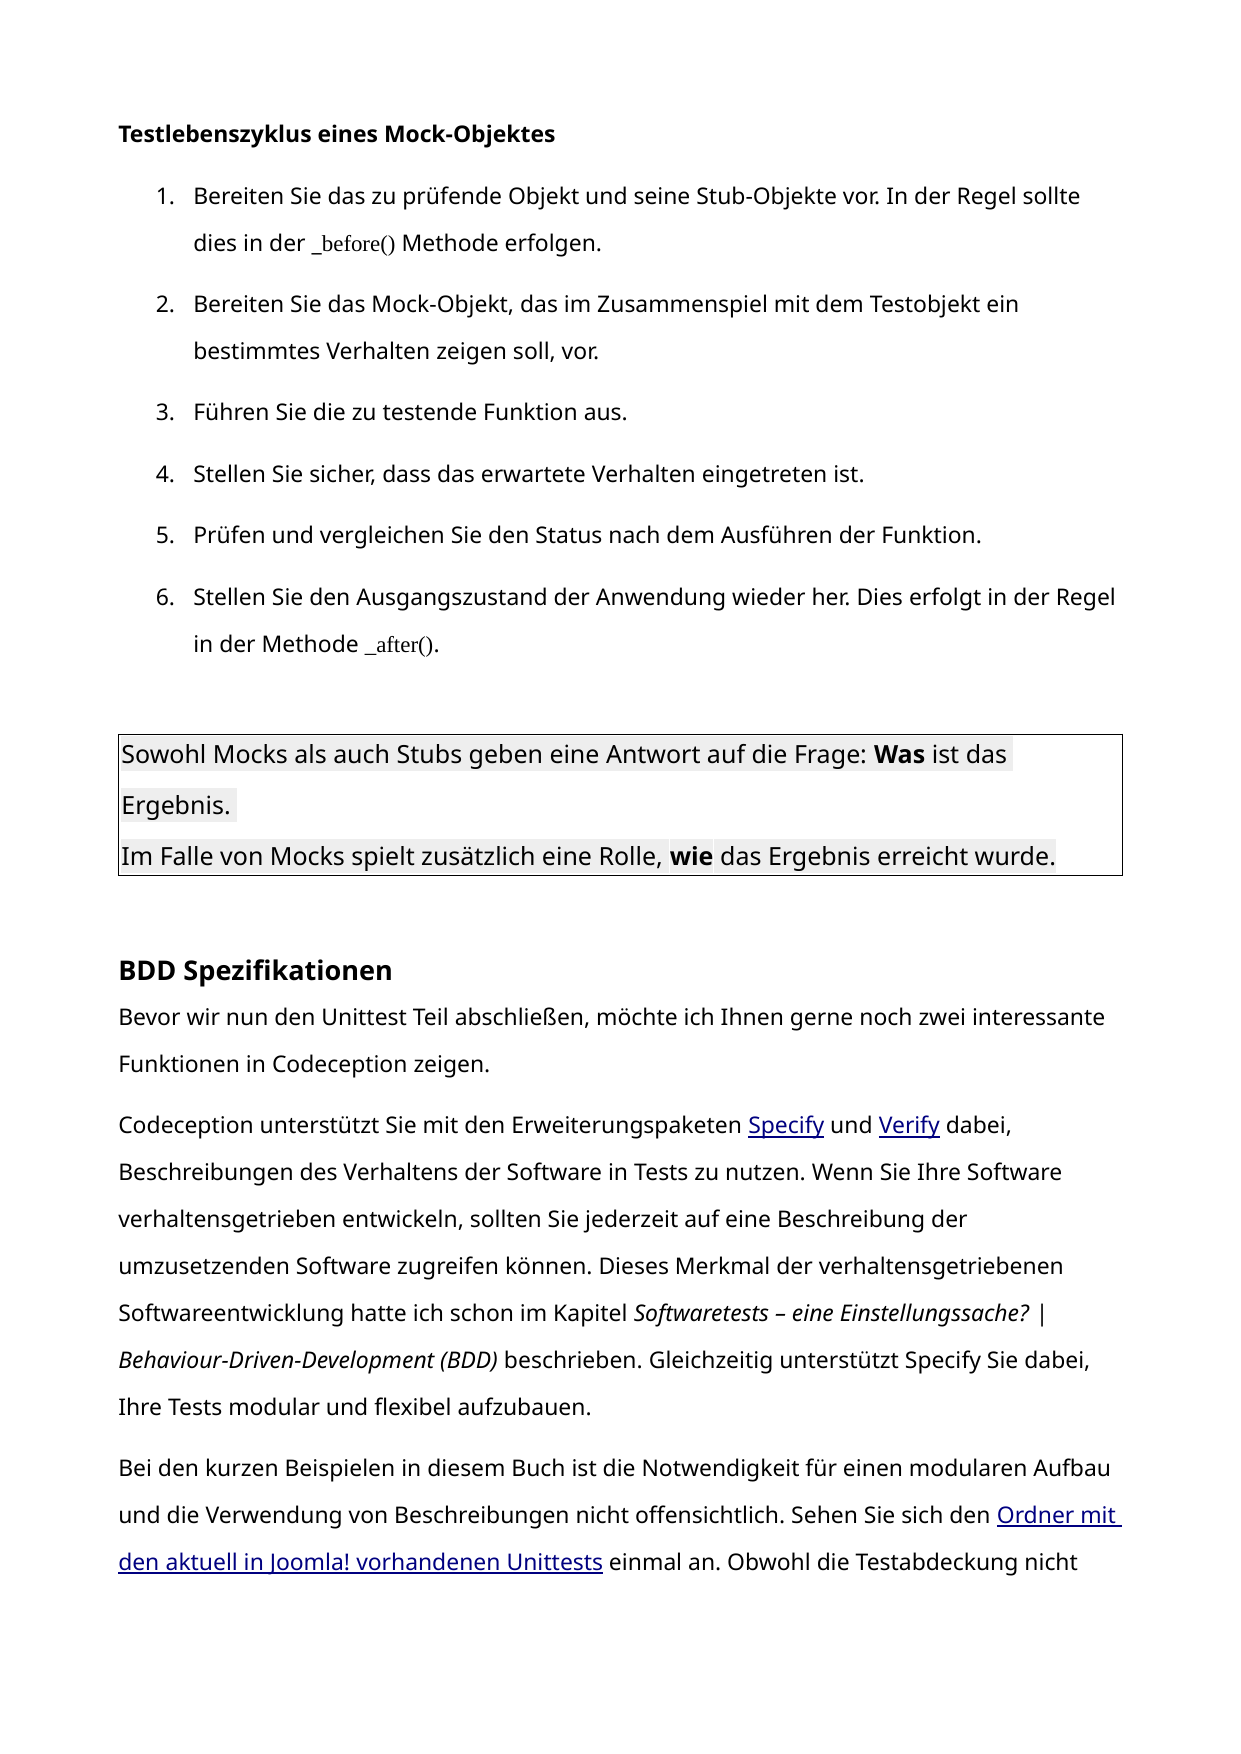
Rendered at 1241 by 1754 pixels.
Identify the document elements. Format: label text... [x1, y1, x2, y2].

list Bereiten Sie das Mock-Objekt, das im Zusammenspiel mit dem Testobjekt ein bestimmtes Verhalten zeigen soll, vor. [156, 288, 1122, 366]
text Bevor wir nun den Unittest Teil abschließen, möchte ich Ihnen gerne noch zwei interessante Funktionen in Codeception zeigen. [118, 1001, 1122, 1079]
text Codeception unterstützt Sie mit den Erweiterungspaketen Specify und Verify dabei, Beschreibungen des Verhaltens der Software in Tests zu nutzen. Wenn Sie Ihre Software verhaltensgetrieben entwickeln, sollten Sie jederzeit auf eine Beschreibung der umzusetzenden Software zugreifen können. Dieses Merkmal der verhaltensgetriebenen Softwareentwicklung hatte ich schon im Kapitel Softwaretests – eine Einstellungssache? | Behaviour-Driven-Development (BDD) beschrieben. Gleichzeitig unterstützt Specify Sie dabei, Ihre Tests modular und flexibel aufzubauen. [118, 1109, 1122, 1422]
list Stellen Sie sicher, dass das erwartete Verhalten eingetreten ist. [156, 458, 1122, 489]
list Prüfen und vergleichen Sie den Status nach dem Ausführen der Funktion. [156, 519, 1122, 550]
text Sowohl Mocks als auch Stubs geben eine Antwort auf die Frage: Was ist das Ergebnis. Im Falle von Mocks spielt zusätzlich eine Rolle, wie das Ergebnis erreicht wurde. [119, 735, 1122, 875]
list Stellen Sie den Ausgangszustand der Anwendung wieder her. Dies erfolgt in der Regel in der Methode _after(). [156, 581, 1122, 659]
subtitle BDD Spezifikationen [118, 952, 1122, 988]
list Führen Sie die zu testende Funktion aus. [156, 396, 1122, 427]
text Bei den kurzen Beispielen in diesem Buch ist die Notwendigkeit für einen modularen Aufbau und die Verwendung von Beschreibungen nicht offensichtlich. Sehen Sie sich den Ordner mit den aktuell in Joomla! vorhandenen Unittests einmal an. Obwohl die Testabdeckung nicht [118, 1452, 1122, 1577]
list Bereiten Sie das zu prüfende Objekt und seine Stub-Objekte vor. In der Regel sollte dies in der _before() Methode erfolgen. [156, 179, 1122, 258]
text Testlebenszyklus eines Mock-Objektes [118, 118, 1122, 149]
